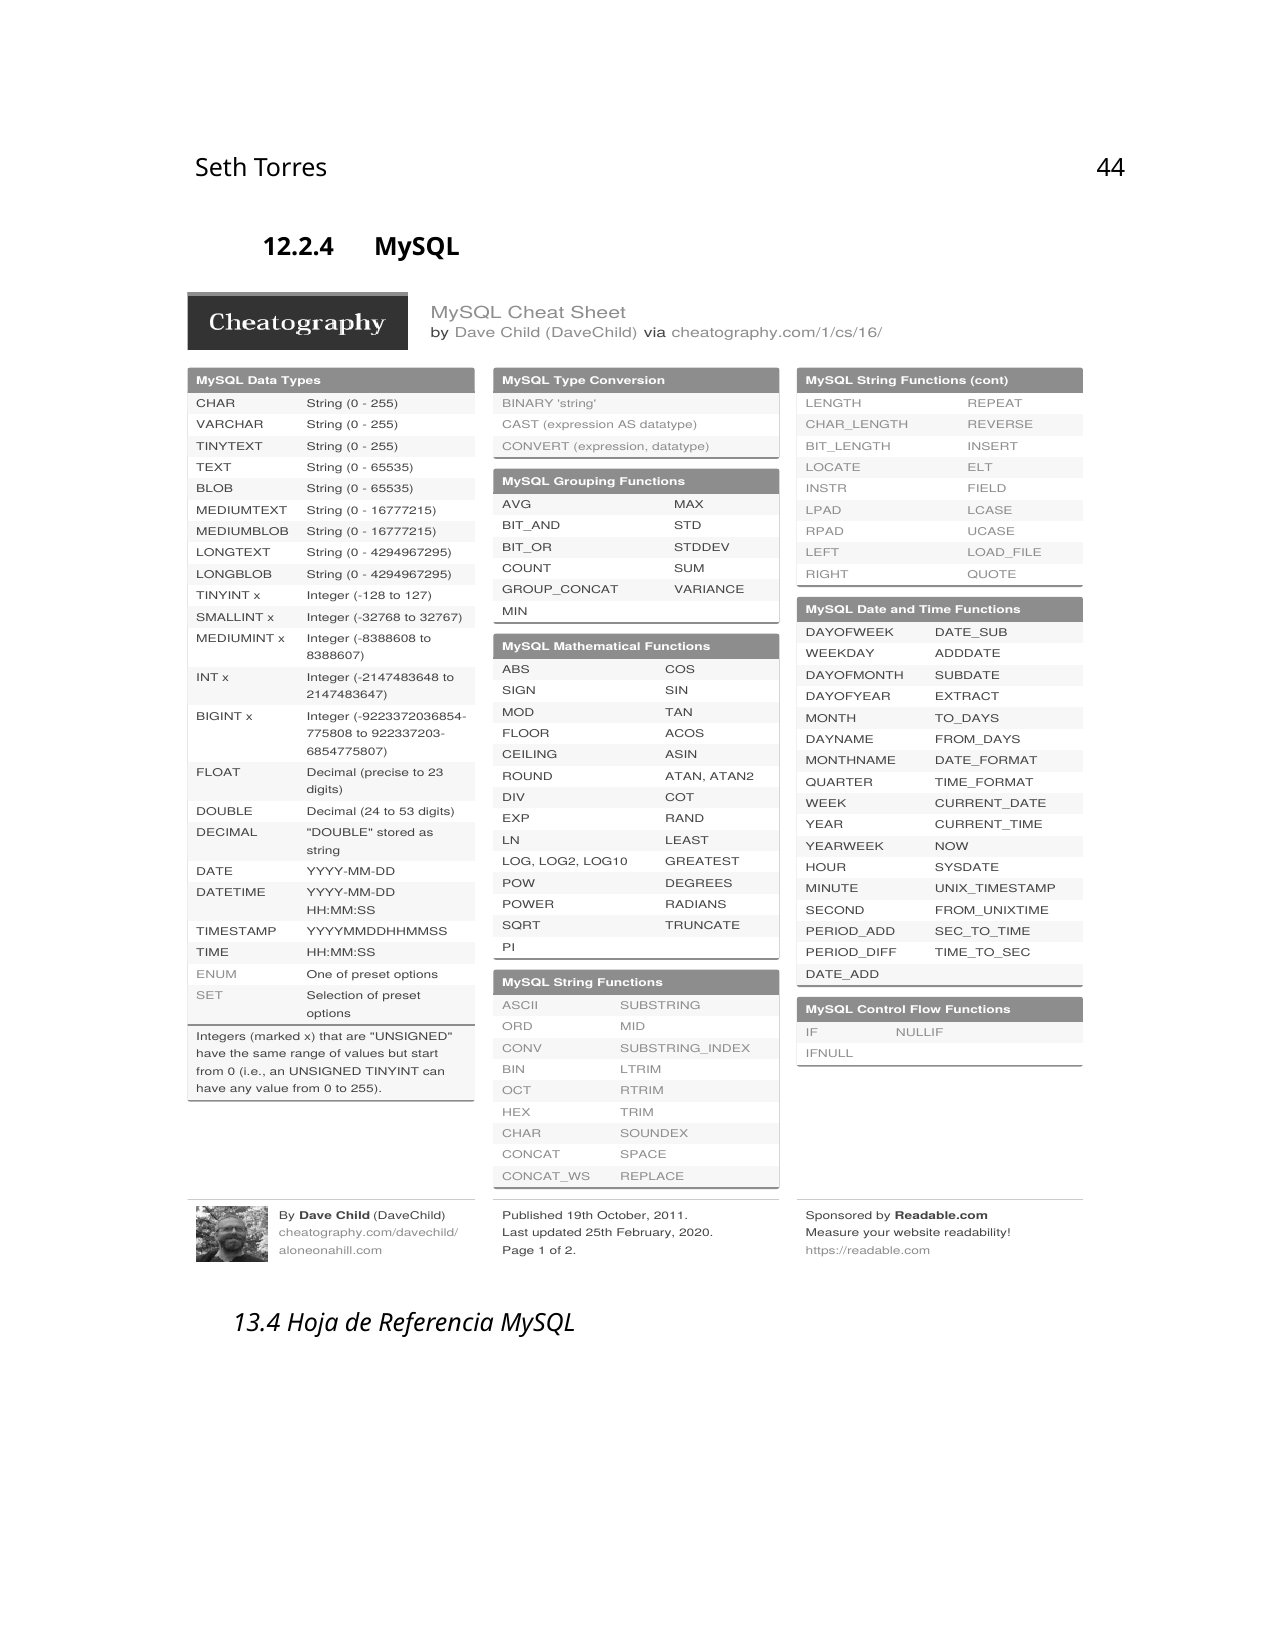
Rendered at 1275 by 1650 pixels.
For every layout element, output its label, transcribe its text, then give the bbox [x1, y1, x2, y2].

subtitle MySQL [262, 228, 1125, 262]
text 13.4 Hoja de Referencia MySQL [187, 1271, 1087, 1338]
